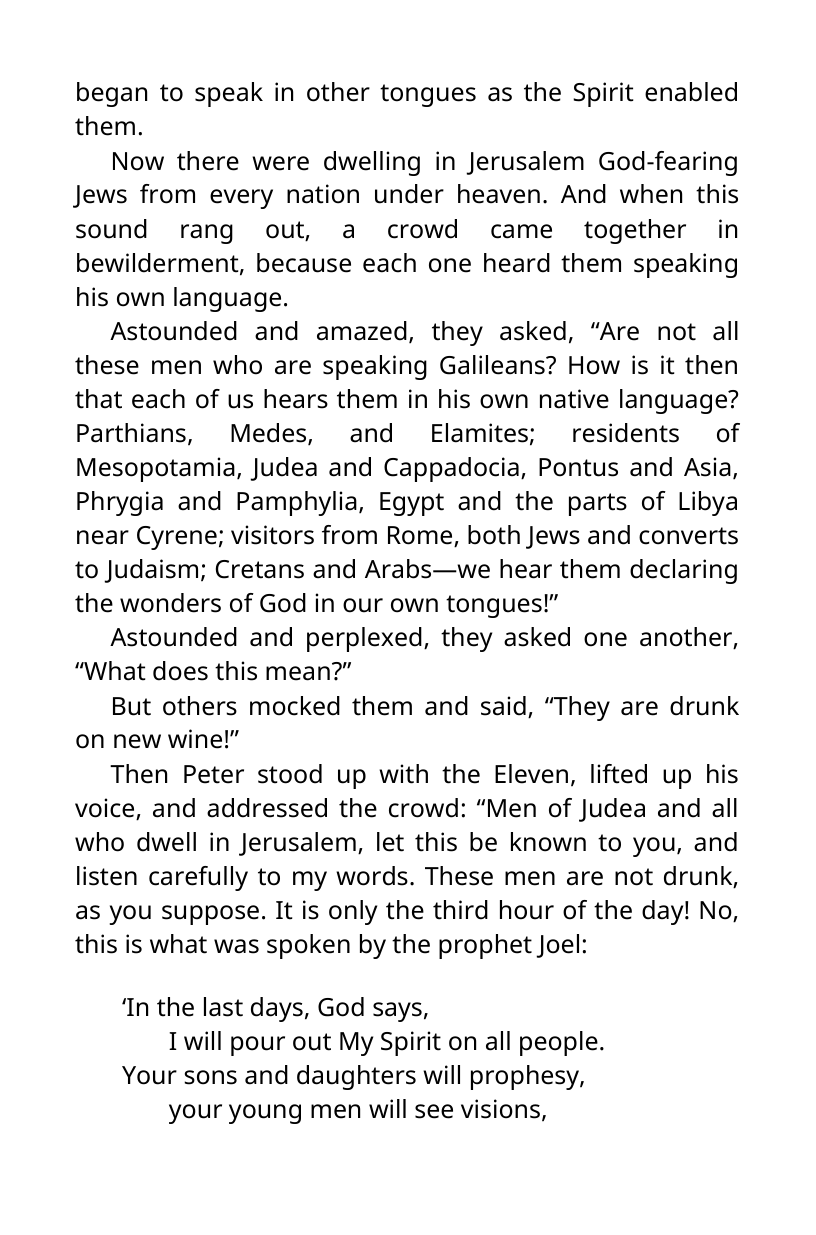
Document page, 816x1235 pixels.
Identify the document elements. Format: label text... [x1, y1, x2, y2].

text Astounded and perplexed, they asked one another, “What does this mean?” [75, 620, 740, 688]
text ‘In the last days, God says, [122, 990, 693, 1024]
text I will pour out My Spirit on all people. [169, 1024, 740, 1058]
text But others mocked them and said, “They are drunk on new wine!” [75, 688, 740, 756]
text Your sons and daughters will prophesy, [122, 1058, 740, 1092]
text Then Peter stood up with the Eleven, lifted up his voice, and addressed the crowd: “Men of Judea and all who dwell in Jerusalem, let this be known to you, and listen carefully to my words. These men are not drunk, as you suppose. It is only the third hour of the day! No, this is what was spoken by the prophet Joel: [75, 756, 740, 961]
text Astounded and amazed, they asked, “Are not all these men who are speaking Galileans? How is it then that each of us hears them in his own native language? Parthians, Medes, and Elamites; residents of Mesopotamia, Judea and Cappadocia, Pontus and Asia, Phrygia and Pamphylia, Egypt and the parts of Libya near Cyrene; visitors from Rome, both Jews and converts to Judaism; Cretans and Arabs—we hear them declaring the wonders of God in our own tongues!” [75, 313, 740, 620]
text your young men will see visions, [169, 1092, 740, 1126]
text began to speak in other tongues as the Spirit enabled them. [75, 75, 740, 143]
text Now there were dwelling in Jerusalem God-fearing Jews from every nation under heaven. And when this sound rang out, a crowd came together in bewilderment, because each one heard them speaking his own language. [75, 143, 740, 313]
